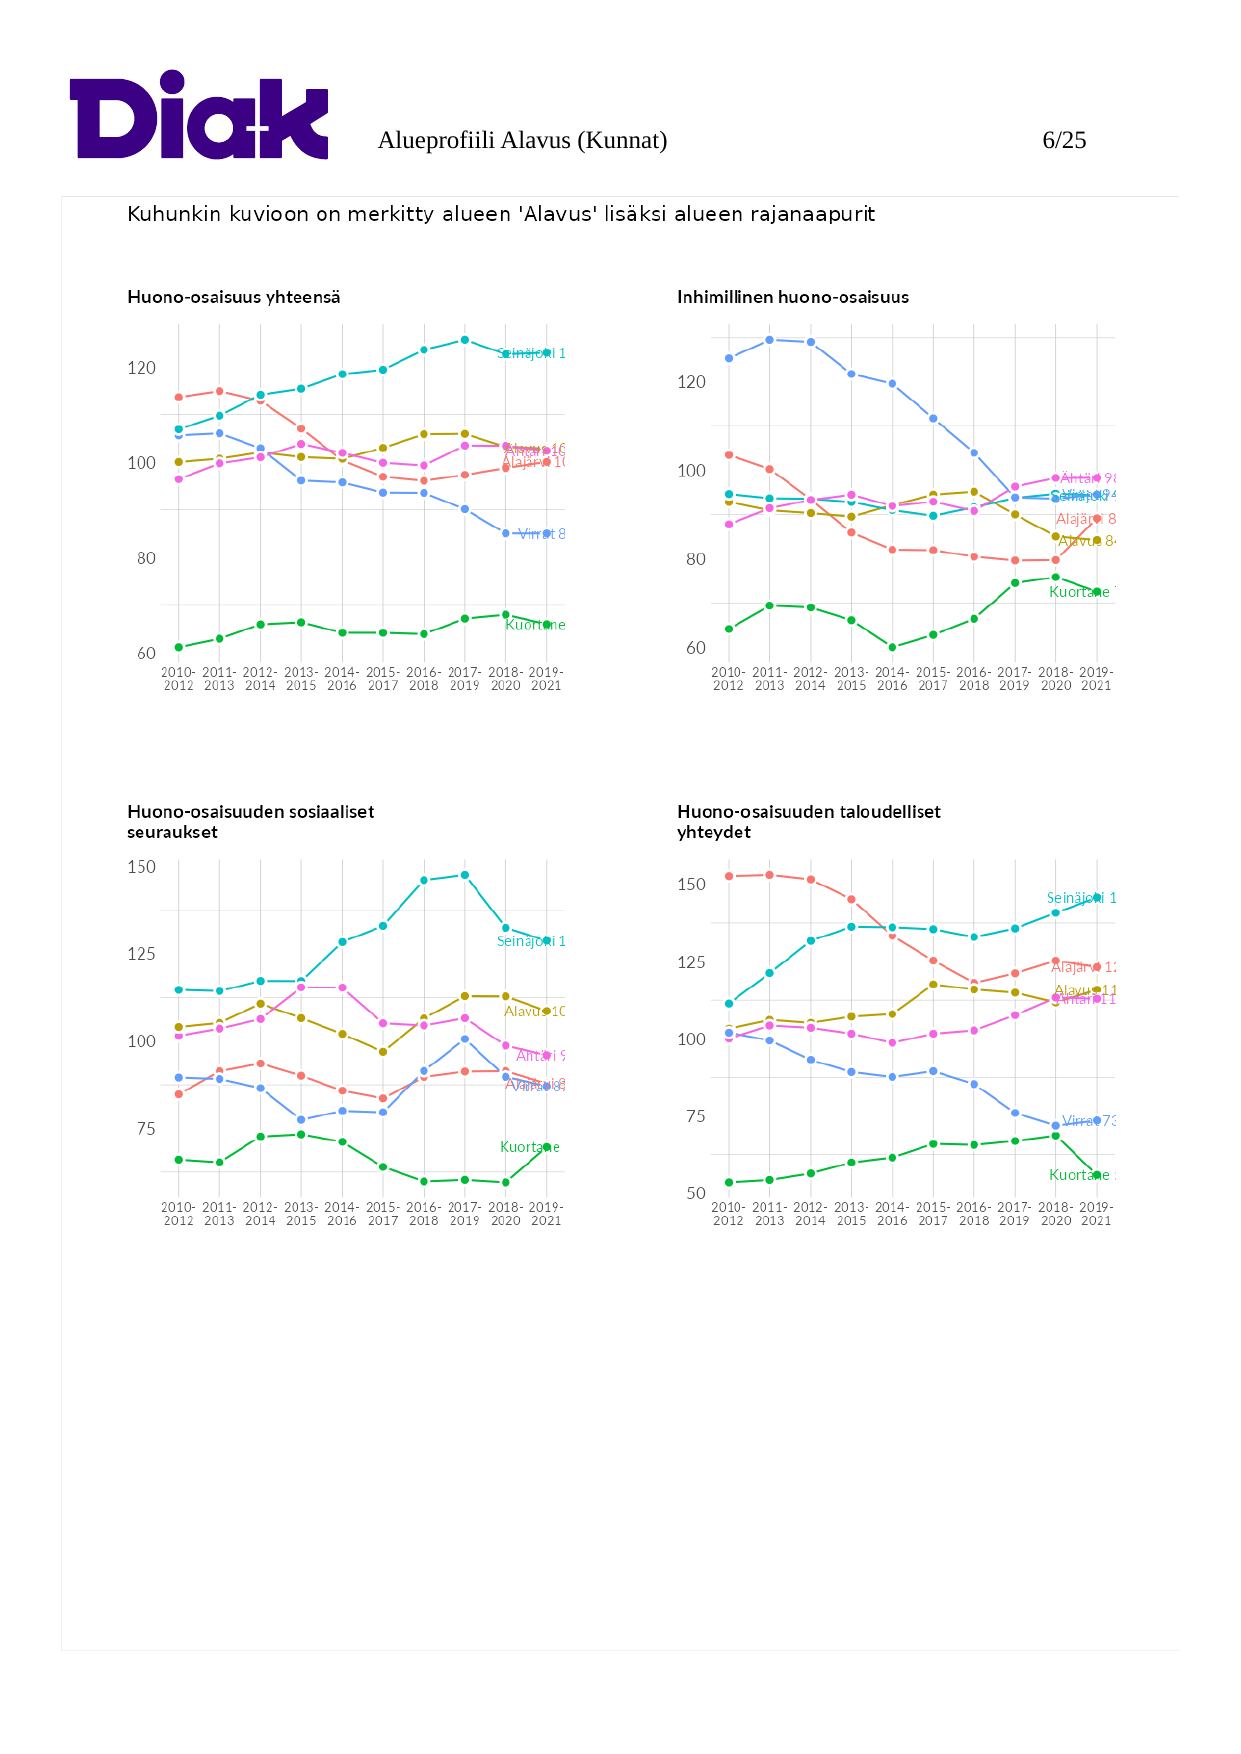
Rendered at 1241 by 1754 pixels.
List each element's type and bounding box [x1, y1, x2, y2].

picture [61, 196, 1179, 1651]
